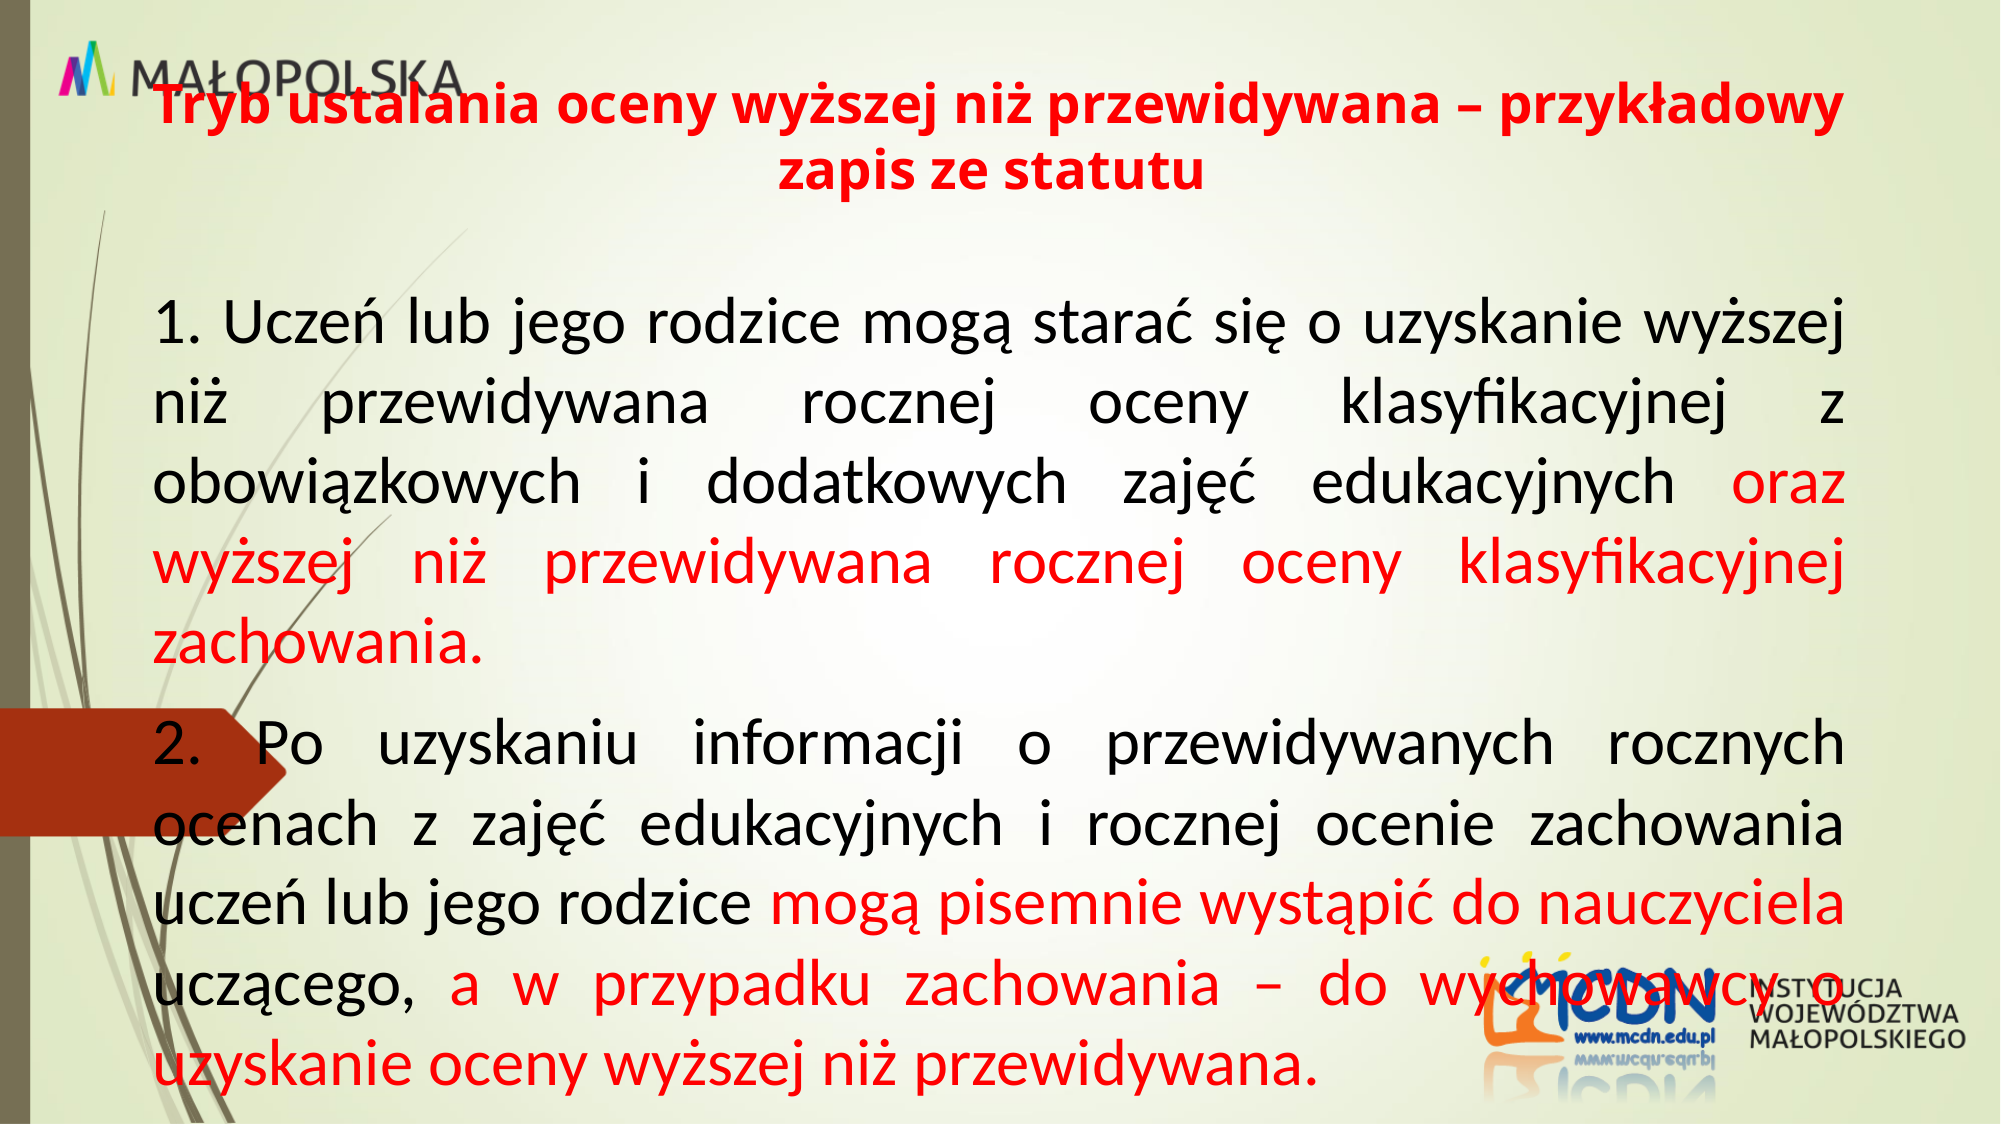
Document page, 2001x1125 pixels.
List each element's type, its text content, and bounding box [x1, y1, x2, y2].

list 1. Uczeń lub jego rodzice mogą starać się o uzyskanie wyższej niż przewidywana rocznej oceny klasyfikacyjnej z obowiązkowych i dodatkowych zajęć edukacyjnych oraz wyższej niż przewidywana rocznej oceny klasyfikacyjnej zachowania. 2. Po uzyskaniu informacji o przewidywanych rocznych ocenach z zajęć edukacyjnych i rocznej ocenie zachowania uczeń lub jego rodzice mogą pisemnie wystąpić do nauczyciela uczącego, a w przypadku zachowania – do wychowawcy o uzyskanie oceny wyższej niż przewidywana. [137, 269, 1863, 1112]
title Tryb ustalania oceny wyższej niż przewidywana – przykładowy zapis ze statutu [137, 59, 1863, 210]
picture [0, 0, 2001, 1125]
